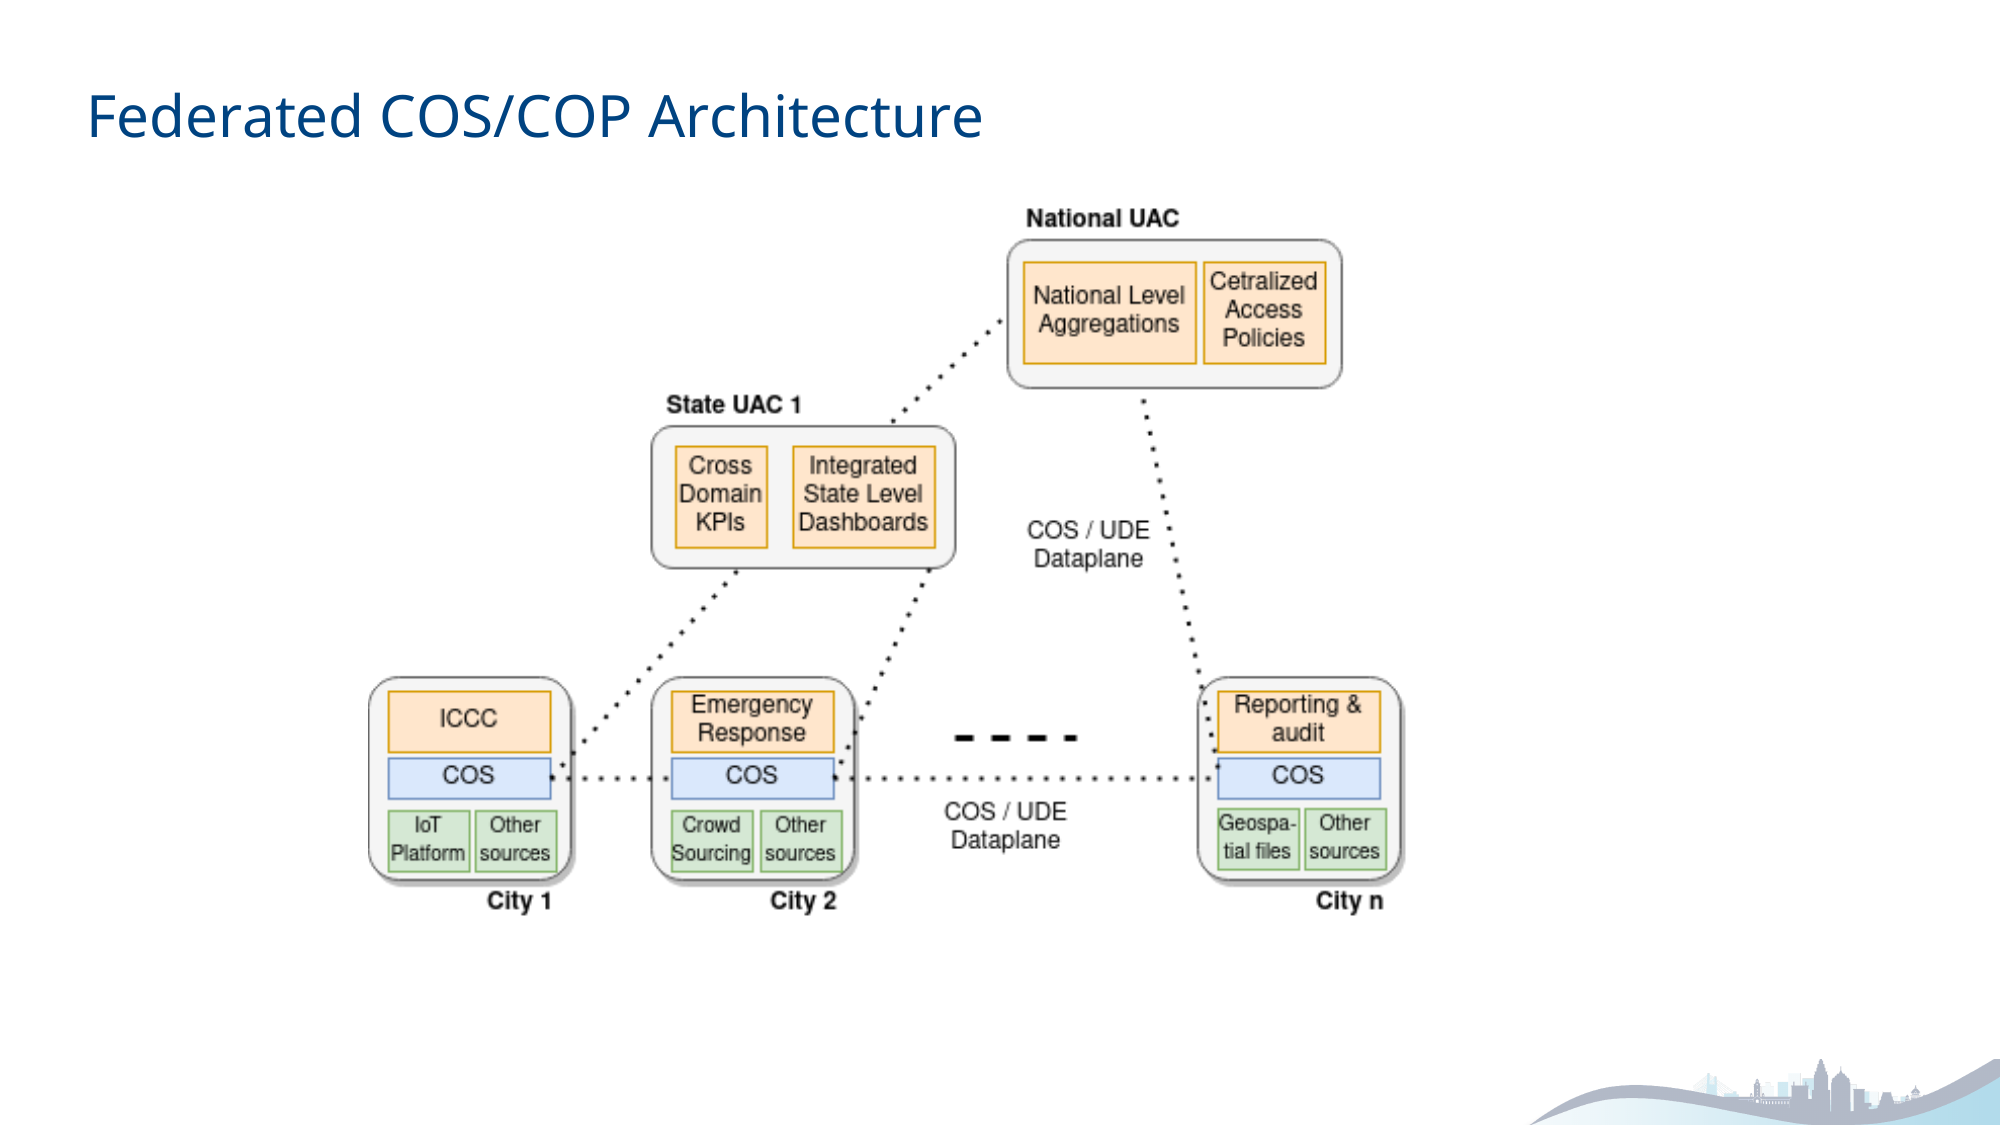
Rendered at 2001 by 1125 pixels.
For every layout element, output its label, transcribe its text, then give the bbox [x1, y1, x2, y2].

title Federated COS/COP Architecture [75, 59, 1925, 177]
picture [368, 191, 1412, 934]
